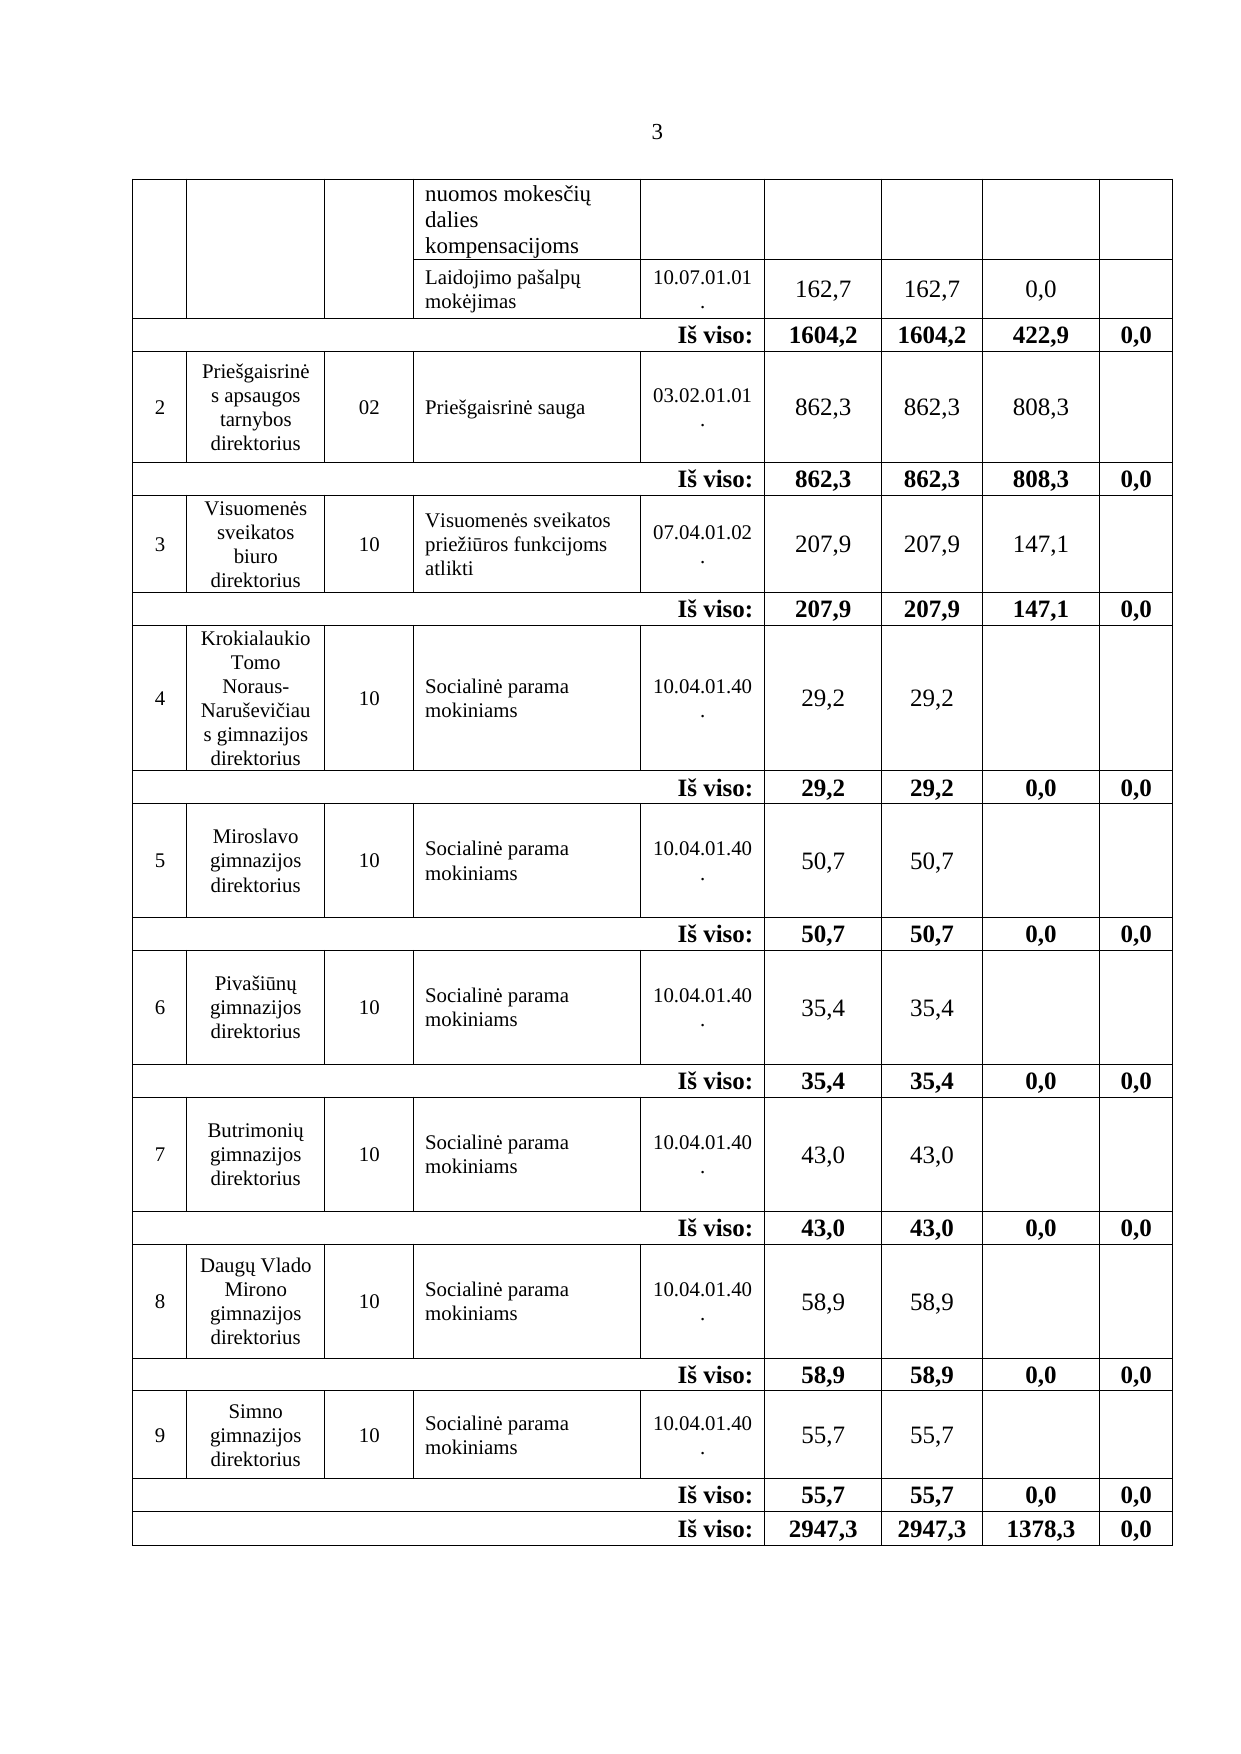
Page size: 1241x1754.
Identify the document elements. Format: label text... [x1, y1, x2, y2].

table_cell [133, 180, 186, 318]
table_cell 0,0 [1100, 1359, 1172, 1390]
table_cell 10 [325, 1245, 413, 1358]
table_cell 29,2 [882, 771, 982, 803]
table_cell 10.04.01.40. [641, 951, 764, 1064]
table_cell 862,3 [882, 352, 982, 462]
table_cell 0,0 [1100, 1479, 1172, 1511]
table_cell 10 [325, 496, 413, 592]
table_cell [1100, 804, 1172, 917]
table_cell 10.04.01.40. [641, 1391, 764, 1478]
table_cell 808,3 [983, 352, 1099, 462]
table_cell 43,0 [765, 1098, 881, 1211]
table_cell 29,2 [765, 771, 881, 803]
table_cell 50,7 [765, 804, 881, 917]
table_cell Daugų Vlado Mirono gimnazijos direktorius [187, 1245, 324, 1358]
table_cell 808,3 [983, 463, 1099, 494]
table_cell 0,0 [1100, 918, 1172, 950]
table_cell [187, 180, 324, 318]
table_cell 0,0 [1100, 771, 1172, 803]
table_cell 29,2 [765, 626, 881, 770]
table_cell Visuomenės sveikatos priežiūros funkcijoms atlikti [414, 496, 640, 592]
table_cell 0,0 [1100, 319, 1172, 351]
table_cell [1173, 179, 1181, 259]
table_cell 2947,3 [765, 1512, 881, 1544]
table_cell 55,7 [882, 1391, 982, 1478]
table_cell 35,4 [765, 951, 881, 1064]
table_cell Socialinė parama mokiniams [414, 951, 640, 1064]
table_cell 43,0 [882, 1212, 982, 1243]
table_cell [983, 951, 1099, 1064]
table_cell 0,0 [1100, 593, 1172, 625]
table_cell 10.04.01.40. [641, 626, 764, 770]
table_cell 162,7 [882, 260, 982, 318]
table_cell 0,0 [983, 771, 1099, 803]
table_cell 0,0 [983, 1359, 1099, 1390]
table_cell [1173, 318, 1181, 351]
table_cell 207,9 [765, 496, 881, 592]
table_cell 10.04.01.40. [641, 1098, 764, 1211]
table_cell 0,0 [983, 1212, 1099, 1243]
table_cell [1173, 1390, 1181, 1478]
table_cell Priešgaisrinė sauga [414, 352, 640, 462]
table_cell [1173, 1244, 1181, 1358]
table_cell 862,3 [765, 352, 881, 462]
table_cell [1173, 462, 1181, 494]
table_cell 10 [325, 1098, 413, 1211]
table_cell 0,0 [983, 1065, 1099, 1097]
table_cell [983, 804, 1099, 917]
table_cell 0,0 [983, 260, 1099, 318]
table_cell 0,0 [1100, 463, 1172, 494]
table_cell [1173, 1097, 1181, 1211]
table_cell [1173, 770, 1181, 803]
table_cell 862,3 [882, 463, 982, 494]
table_cell Socialinė parama mokiniams [414, 1245, 640, 1358]
table_cell [983, 180, 1099, 259]
table_cell 03.02.01.01. [641, 352, 764, 462]
table_cell 35,4 [882, 1065, 982, 1097]
table_cell [1100, 626, 1172, 770]
table_cell 0,0 [983, 1479, 1099, 1511]
table_cell [765, 180, 881, 259]
table_cell [1173, 1358, 1181, 1390]
table_cell Socialinė parama mokiniams [414, 626, 640, 770]
table_cell 55,7 [765, 1479, 881, 1511]
table_cell Socialinė parama mokiniams [414, 1391, 640, 1478]
table_cell 10.04.01.40. [641, 1245, 764, 1358]
table_cell Iš viso: [133, 771, 764, 803]
table_cell 0,0 [1100, 1512, 1172, 1544]
table_cell 10 [325, 626, 413, 770]
table_cell 6 [133, 951, 186, 1064]
table_cell 35,4 [765, 1065, 881, 1097]
table_cell 2947,3 [882, 1512, 982, 1544]
table_cell [882, 180, 982, 259]
table_cell 147,1 [983, 496, 1099, 592]
table_cell [1100, 1245, 1172, 1358]
table_cell Iš viso: [133, 1065, 764, 1097]
table_cell 02 [325, 352, 413, 462]
table_cell [1173, 917, 1181, 950]
table_cell [983, 626, 1099, 770]
table_cell Pivašiūnų gimnazijos direktorius [187, 951, 324, 1064]
table_cell 207,9 [882, 496, 982, 592]
table_cell [1173, 625, 1181, 770]
table_cell [325, 180, 413, 318]
table_cell 35,4 [882, 951, 982, 1064]
table_cell 147,1 [983, 593, 1099, 625]
table_cell 55,7 [882, 1479, 982, 1511]
table_cell 58,9 [765, 1359, 881, 1390]
table_cell 43,0 [765, 1212, 881, 1243]
table_cell [1173, 495, 1181, 592]
table_cell [641, 180, 764, 259]
table_cell 50,7 [882, 918, 982, 950]
table_cell Iš viso: [133, 1212, 764, 1243]
table_cell 07.04.01.02. [641, 496, 764, 592]
table_cell Iš viso: [133, 319, 764, 351]
table_cell [1173, 1211, 1181, 1243]
table_cell Iš viso: [133, 1359, 764, 1390]
table_cell 43,0 [882, 1098, 982, 1211]
table_cell 10 [325, 951, 413, 1064]
table_cell Iš viso: [133, 463, 764, 494]
table_cell [1100, 496, 1172, 592]
table_cell Krokialaukio Tomo Noraus-Naruševičiaus gimnazijos direktorius [187, 626, 324, 770]
table_cell [1173, 803, 1181, 917]
table_cell Iš viso: [133, 1512, 764, 1544]
table_cell Socialinė parama mokiniams [414, 804, 640, 917]
table_cell [983, 1245, 1099, 1358]
table_cell [1173, 950, 1181, 1064]
table_cell 862,3 [765, 463, 881, 494]
table_cell 1604,2 [882, 319, 982, 351]
table_cell [1173, 592, 1181, 625]
table_cell [983, 1391, 1099, 1478]
table_cell 58,9 [882, 1245, 982, 1358]
table_cell 207,9 [765, 593, 881, 625]
table_cell [1173, 1064, 1181, 1097]
table_cell 10.04.01.40. [641, 804, 764, 917]
table_cell 29,2 [882, 626, 982, 770]
table_cell 55,7 [765, 1391, 881, 1478]
table_cell Iš viso: [133, 918, 764, 950]
table_cell 10.07.01.01. [641, 260, 764, 318]
table_cell 0,0 [1100, 1065, 1172, 1097]
table_cell 10 [325, 804, 413, 917]
table_cell [1100, 352, 1172, 462]
table_cell 50,7 [882, 804, 982, 917]
table_cell 2 [133, 352, 186, 462]
table_cell Butrimonių gimnazijos direktorius [187, 1098, 324, 1211]
table_cell [1173, 1478, 1181, 1511]
table_cell [1173, 1511, 1181, 1544]
table_cell Socialinė parama mokiniams [414, 1098, 640, 1211]
table_cell [1100, 1098, 1172, 1211]
table_cell 1378,3 [983, 1512, 1099, 1544]
table_cell 50,7 [765, 918, 881, 950]
table_cell 58,9 [882, 1359, 982, 1390]
table_cell 1604,2 [765, 319, 881, 351]
table_cell 5 [133, 804, 186, 917]
table_cell [1100, 1391, 1172, 1478]
table_cell Iš viso: [133, 1479, 764, 1511]
table_cell Visuomenės sveikatos biuro direktorius [187, 496, 324, 592]
table_cell 10 [325, 1391, 413, 1478]
table_cell 58,9 [765, 1245, 881, 1358]
table_cell 422,9 [983, 319, 1099, 351]
table_cell nuomos mokesčių dalies kompensacijoms [414, 180, 640, 259]
table_cell Iš viso: [133, 593, 764, 625]
table_cell 162,7 [765, 260, 881, 318]
table_cell 0,0 [1100, 1212, 1172, 1243]
table_cell 7 [133, 1098, 186, 1211]
table_cell [983, 1098, 1099, 1211]
table_cell Simno gimnazijos direktorius [187, 1391, 324, 1478]
table_cell [1173, 259, 1181, 318]
table_cell Priešgaisrinės apsaugos tarnybos direktorius [187, 352, 324, 462]
table_cell 0,0 [983, 918, 1099, 950]
table_cell 8 [133, 1245, 186, 1358]
table_cell 9 [133, 1391, 186, 1478]
table_cell 207,9 [882, 593, 982, 625]
table_cell 4 [133, 626, 186, 770]
table_cell [1100, 951, 1172, 1064]
table_cell Miroslavo gimnazijos direktorius [187, 804, 324, 917]
table_cell Laidojimo pašalpų mokėjimas [414, 260, 640, 318]
table_cell [1100, 260, 1172, 318]
table_cell [1173, 351, 1181, 462]
table_cell 3 [133, 496, 186, 592]
table_cell [1100, 180, 1172, 259]
